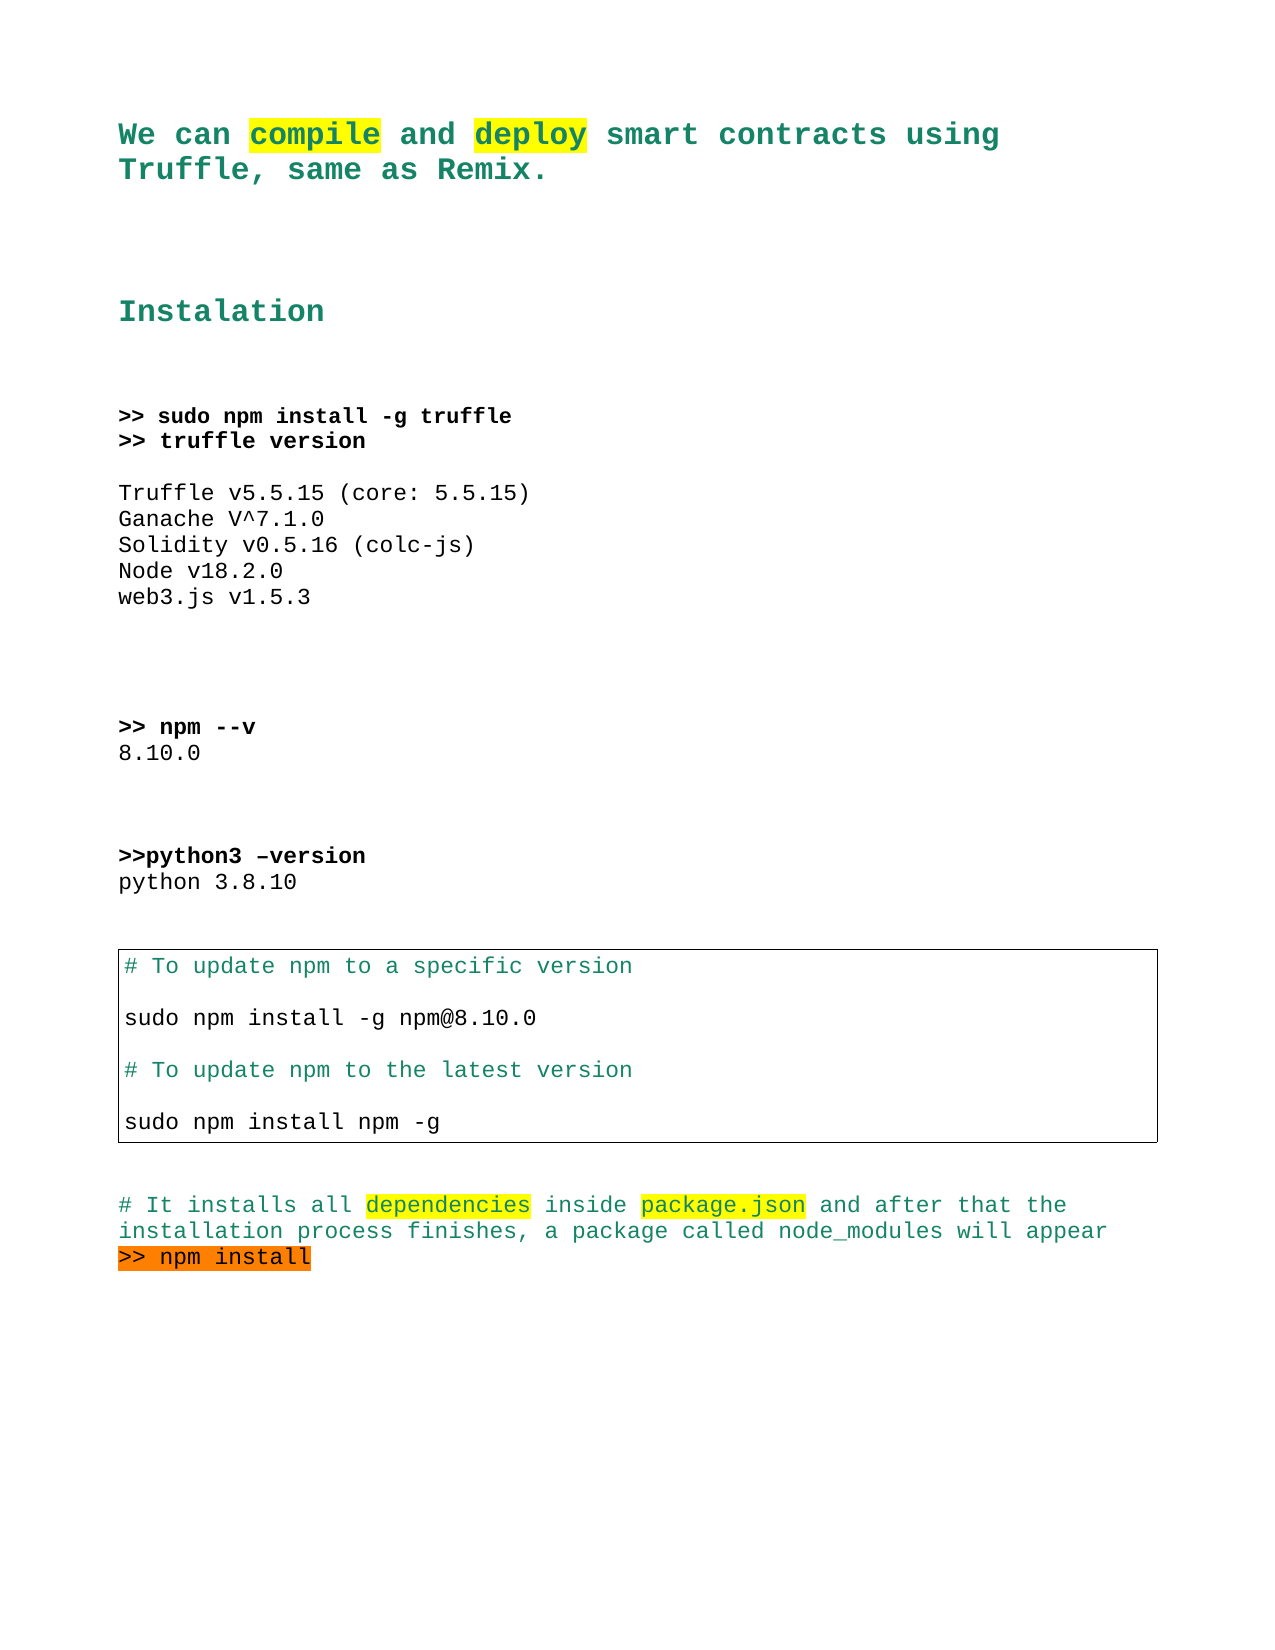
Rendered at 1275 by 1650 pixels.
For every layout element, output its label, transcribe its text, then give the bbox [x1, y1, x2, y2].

text Node v18.2.0 [118, 559, 1157, 585]
text >> truffle version [118, 430, 1157, 456]
text >> sudo npm install -g truffle [118, 405, 1157, 430]
text >> npm --v [118, 715, 1157, 741]
text # It installs all dependencies inside package.json and after that the installation process finishes, a package called node_modules will appear [118, 1194, 1157, 1246]
text Truffle v5.5.15 (core: 5.5.15) [118, 482, 1157, 508]
text web3.js v1.5.3 [118, 585, 1157, 611]
text Ganache V^7.1.0 [118, 508, 1157, 533]
text python 3.8.10 [118, 871, 1157, 897]
text >> npm install [118, 1246, 1157, 1271]
table_header # To update npm to a specific version sudo npm install -g npm@8.10.0 # To update npm to the latest version sudo npm install npm -g [119, 950, 1157, 1142]
text Solidity v0.5.16 (colc-js) [118, 533, 1157, 559]
text Instalation [118, 295, 1157, 331]
text 8.10.0 [118, 741, 1157, 767]
text >>python3 –version [118, 845, 1157, 871]
text We can compile and deploy smart contracts using Truffle, same as Remix. [118, 118, 1157, 189]
